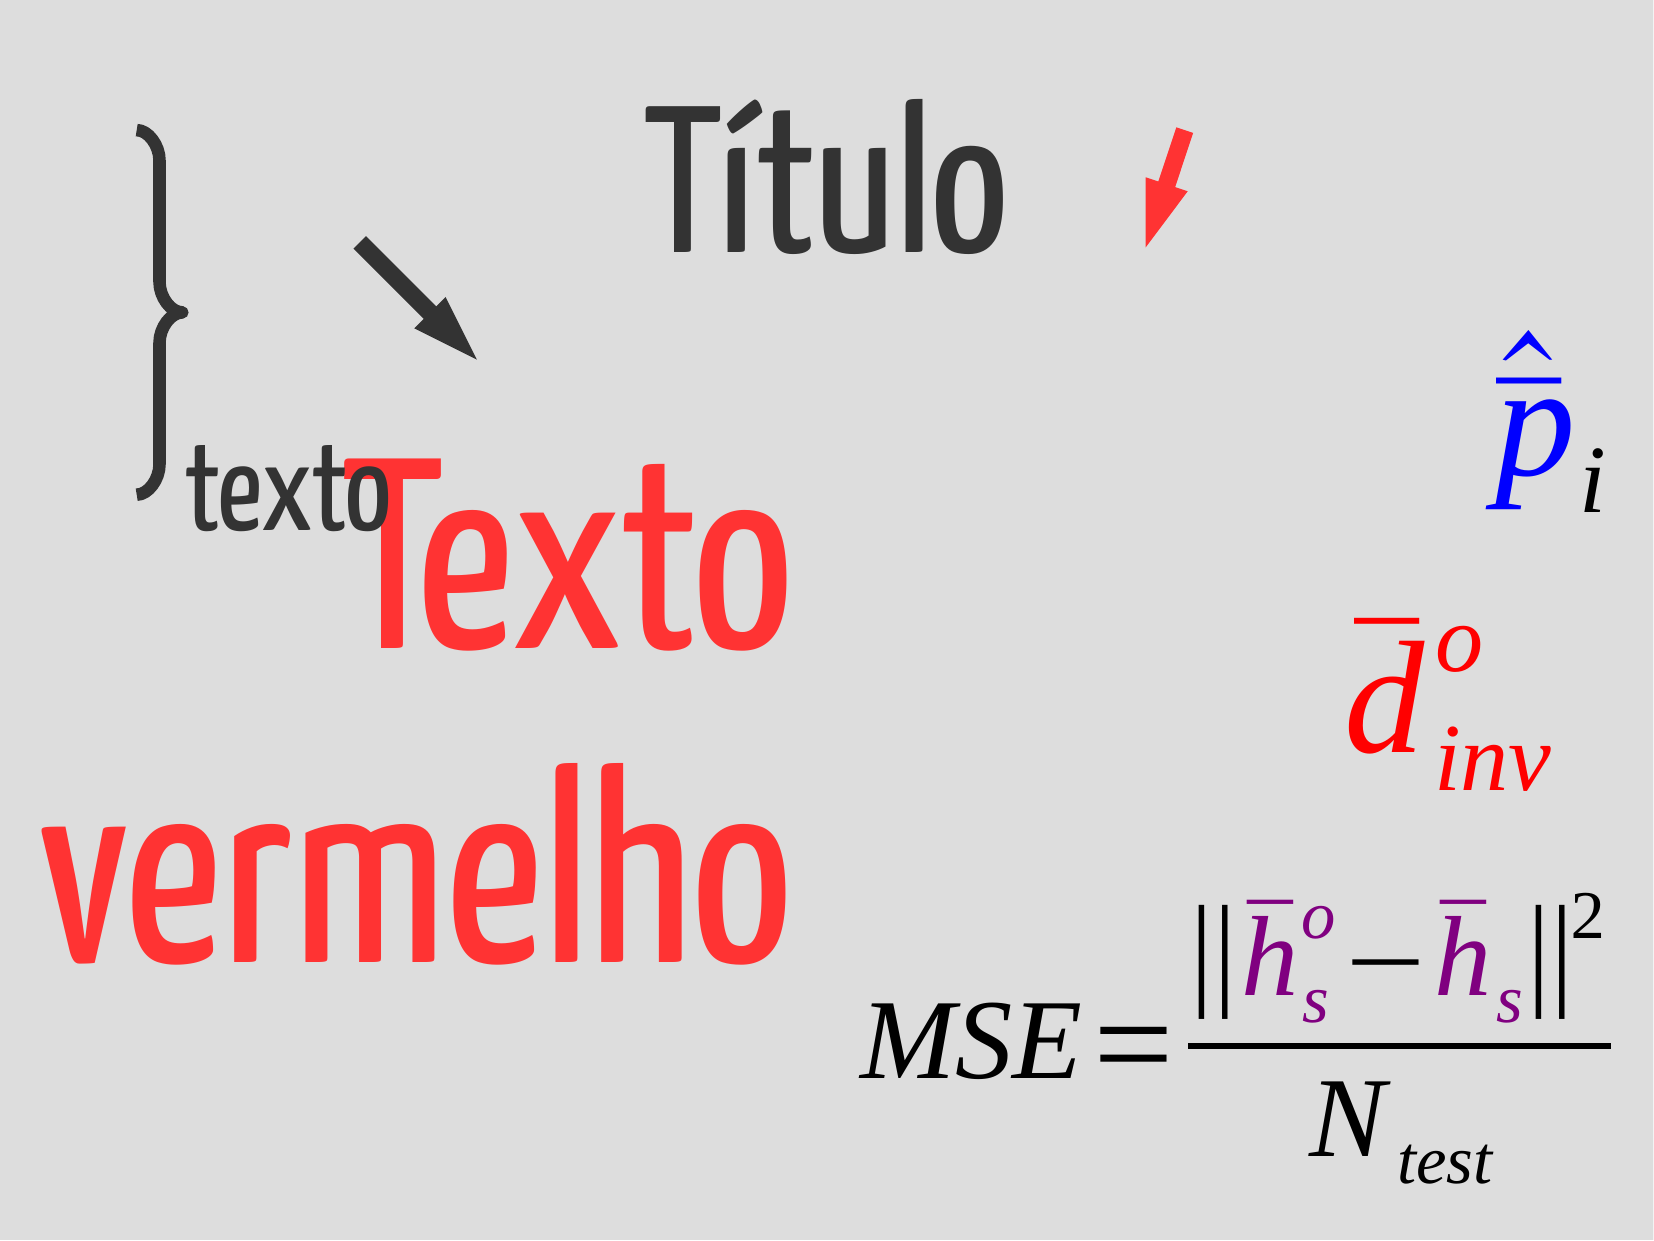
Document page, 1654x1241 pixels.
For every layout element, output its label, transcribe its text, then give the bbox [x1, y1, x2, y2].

chart [1334, 585, 1563, 811]
title Título [82, 0, 1571, 339]
text_box Texto vermelho [22, 143, 1276, 1241]
chart [1471, 323, 1615, 534]
chart [846, 877, 1624, 1198]
text_box texto [169, 403, 431, 580]
